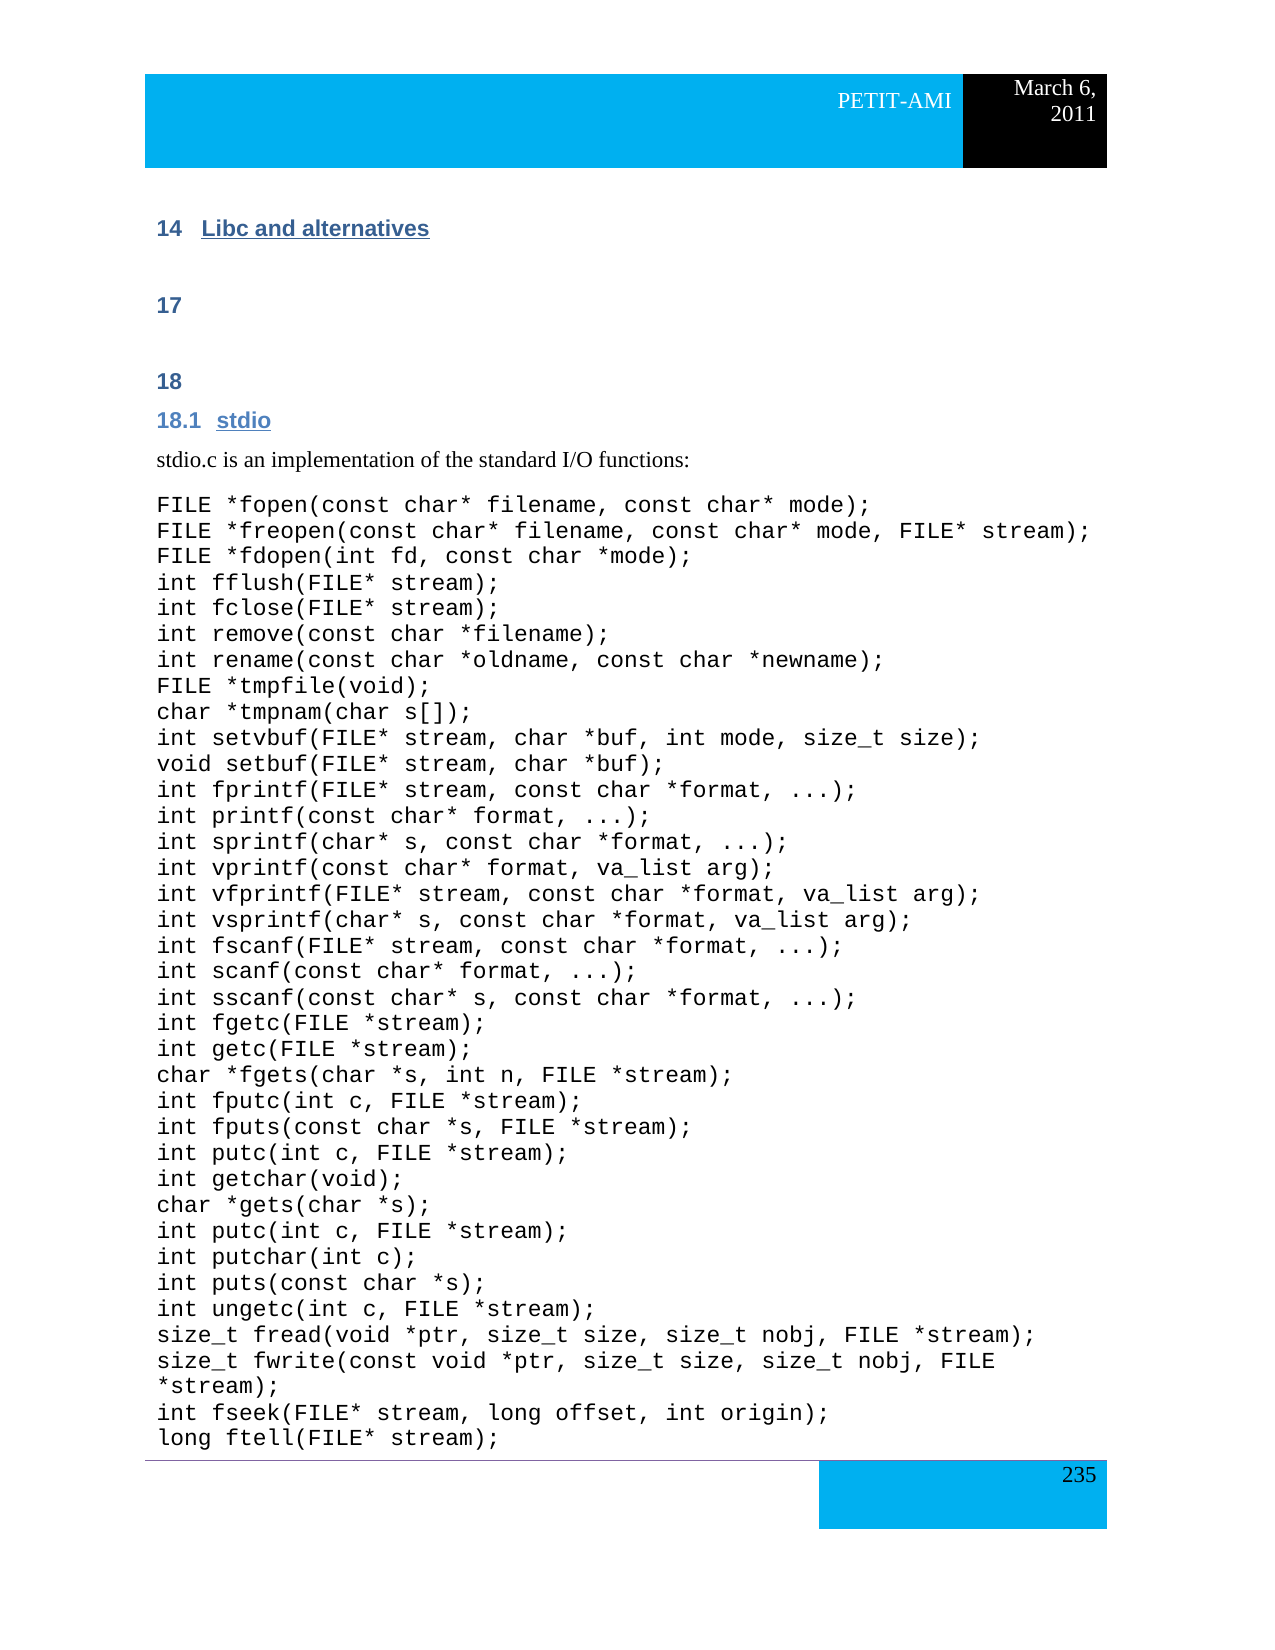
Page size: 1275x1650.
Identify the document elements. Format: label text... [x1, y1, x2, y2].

text int vfprintf(FILE* stream, const char *format, va_list arg); [156, 882, 1118, 908]
text FILE *fdopen(int fd, const char *mode); [156, 545, 1118, 571]
text int fscanf(FILE* stream, const char *format, ...); [156, 934, 1118, 960]
text int remove(const char *filename); [156, 623, 1118, 649]
text int fclose(FILE* stream); [156, 597, 1118, 623]
text int puts(const char *s); [156, 1271, 1118, 1297]
text int putc(int c, FILE *stream); [156, 1141, 1118, 1167]
text int putchar(int c); [156, 1245, 1118, 1271]
subtitle stdio [156, 407, 1118, 433]
text int scanf(const char* format, ...); [156, 960, 1118, 986]
text int vprintf(const char* format, va_list arg); [156, 856, 1118, 882]
text char *gets(char *s); [156, 1193, 1118, 1219]
text FILE *freopen(const char* filename, const char* mode, FILE* stream); [156, 519, 1118, 545]
subtitle Libc and alternatives [156, 215, 1118, 242]
text int getc(FILE *stream); [156, 1038, 1118, 1064]
text int rename(const char *oldname, const char *newname); [156, 649, 1118, 674]
text int setvbuf(FILE* stream, char *buf, int mode, size_t size); [156, 726, 1118, 752]
text stdio.c is an implementation of the standard I/O functions: [156, 446, 1118, 472]
text FILE *fopen(const char* filename, const char* mode); [156, 493, 1118, 519]
text char *fgets(char *s, int n, FILE *stream); [156, 1064, 1118, 1089]
text size_t fwrite(const void *ptr, size_t size, size_t nobj, FILE *stream); [156, 1349, 1118, 1401]
text int fflush(FILE* stream); [156, 571, 1118, 597]
text int putc(int c, FILE *stream); [156, 1219, 1118, 1245]
text int fputs(const char *s, FILE *stream); [156, 1116, 1118, 1141]
text int fseek(FILE* stream, long offset, int origin); [156, 1401, 1118, 1427]
text void setbuf(FILE* stream, char *buf); [156, 752, 1118, 778]
text int vsprintf(char* s, const char *format, va_list arg); [156, 908, 1118, 934]
text char *tmpnam(char s[]); [156, 701, 1118, 726]
text int fprintf(FILE* stream, const char *format, ...); [156, 778, 1118, 804]
text size_t fread(void *ptr, size_t size, size_t nobj, FILE *stream); [156, 1323, 1118, 1349]
text int sscanf(const char* s, const char *format, ...); [156, 986, 1118, 1012]
text int getchar(void); [156, 1167, 1118, 1193]
text int fputc(int c, FILE *stream); [156, 1089, 1118, 1116]
text int sprintf(char* s, const char *format, ...); [156, 830, 1118, 856]
text long ftell(FILE* stream); [156, 1427, 1118, 1453]
text int fgetc(FILE *stream); [156, 1012, 1118, 1038]
text int printf(const char* format, ...); [156, 804, 1118, 830]
text int ungetc(int c, FILE *stream); [156, 1297, 1118, 1323]
text FILE *tmpfile(void); [156, 674, 1118, 701]
